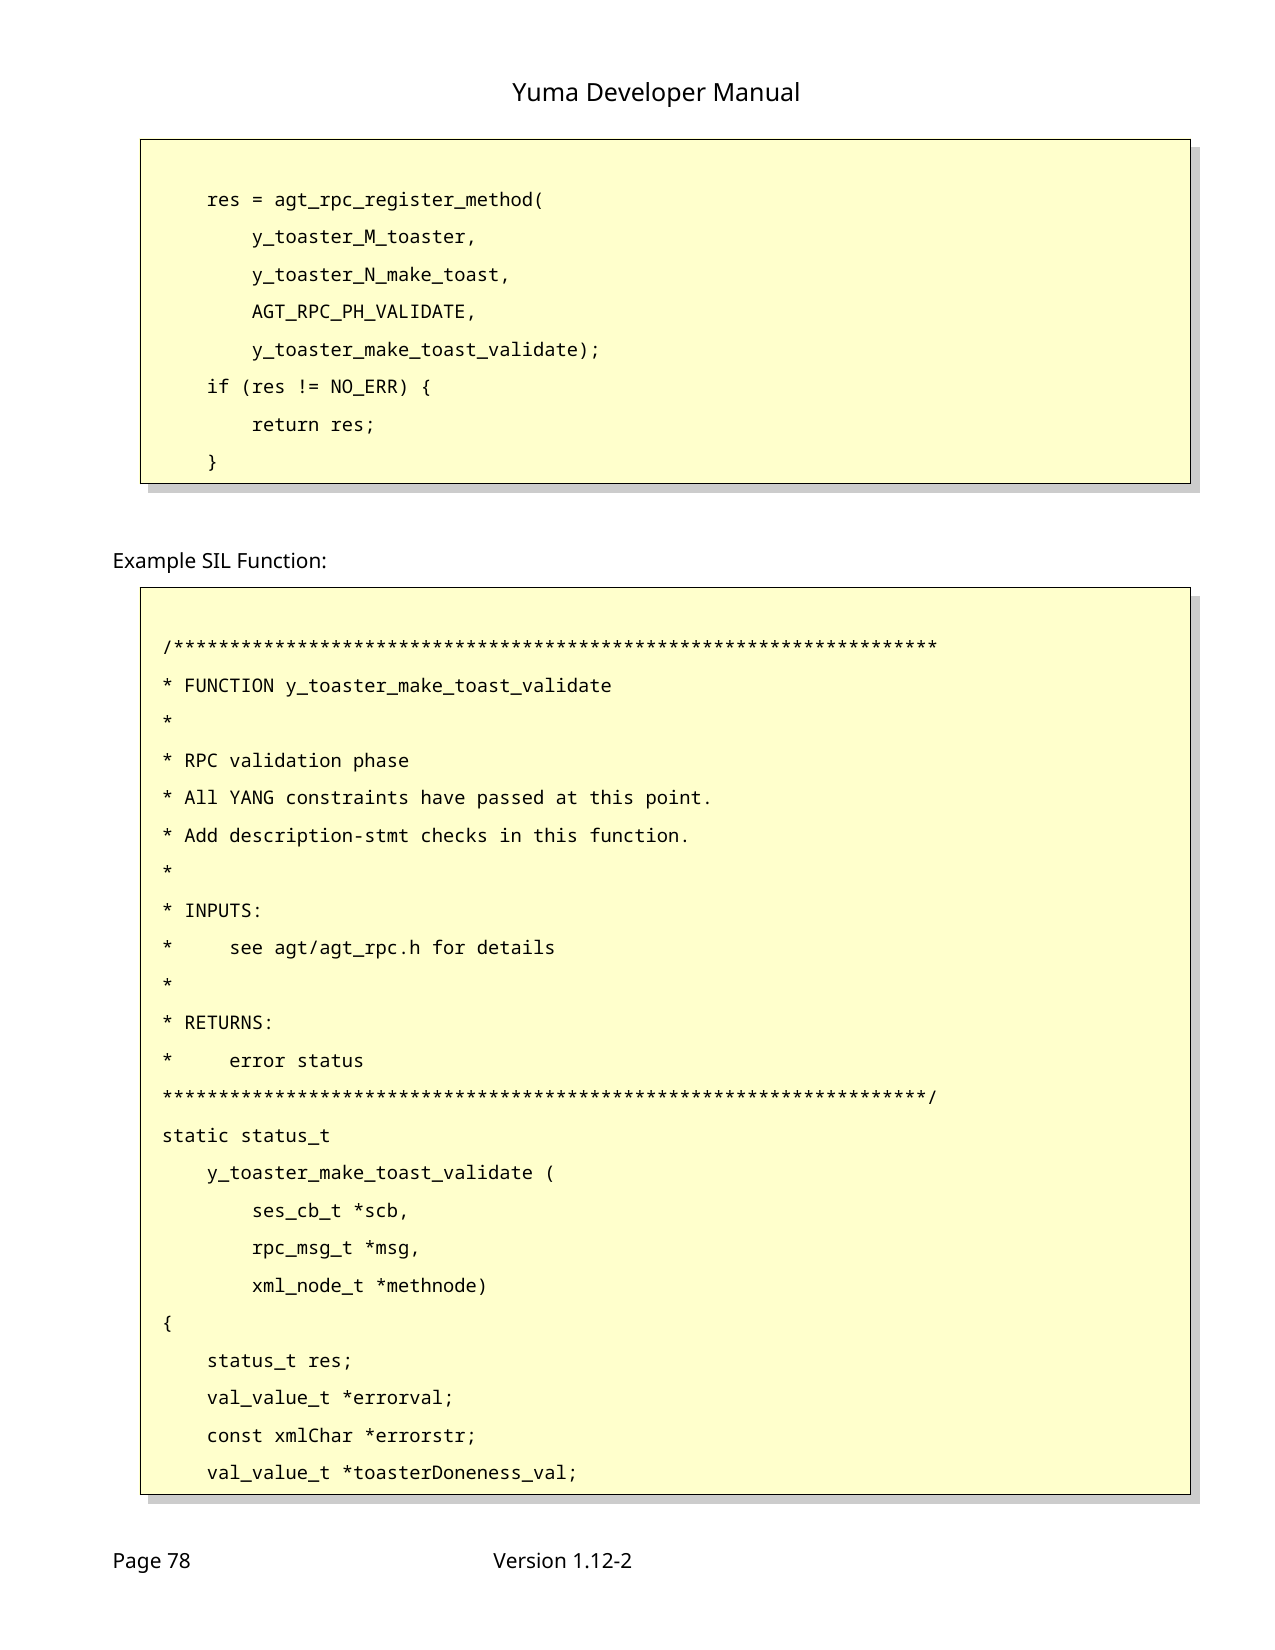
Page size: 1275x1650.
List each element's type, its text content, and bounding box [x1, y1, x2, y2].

text } [141, 438, 1190, 483]
text return res; [141, 401, 1190, 437]
text rpc_msg_t *msg, [141, 1224, 1190, 1260]
text y_toaster_N_make_toast, [141, 251, 1190, 287]
text y_toaster_make_toast_validate ( [141, 1149, 1190, 1185]
text * [141, 849, 1190, 885]
text Example SIL Function: [112, 546, 1200, 574]
text { [141, 1299, 1190, 1335]
text y_toaster_make_toast_validate); [141, 326, 1190, 362]
text /******************************************************************** [141, 624, 1190, 660]
text res = agt_rpc_register_method( [141, 176, 1190, 212]
text * All YANG constraints have passed at this point. [141, 774, 1190, 810]
text static status_t [141, 1112, 1190, 1147]
text * RPC validation phase [141, 737, 1190, 772]
text val_value_t *errorval; [141, 1374, 1190, 1410]
text * see agt/agt_rpc.h for details [141, 924, 1190, 960]
text xml_node_t *methnode) [141, 1262, 1190, 1297]
text if (res != NO_ERR) { [141, 363, 1190, 399]
text val_value_t *toasterDoneness_val; [141, 1449, 1190, 1494]
text AGT_RPC_PH_VALIDATE, [141, 288, 1190, 324]
text * [141, 962, 1190, 997]
text * [141, 699, 1190, 735]
text status_t res; [141, 1337, 1190, 1372]
text ses_cb_t *scb, [141, 1187, 1190, 1222]
text const xmlChar *errorstr; [141, 1412, 1190, 1447]
text ********************************************************************/ [141, 1074, 1190, 1110]
text y_toaster_M_toaster, [141, 213, 1190, 249]
text * FUNCTION y_toaster_make_toast_validate [141, 662, 1190, 697]
text * error status [141, 1037, 1190, 1072]
text * INPUTS: [141, 887, 1190, 922]
text * RETURNS: [141, 999, 1190, 1035]
text * Add description-stmt checks in this function. [141, 812, 1190, 847]
